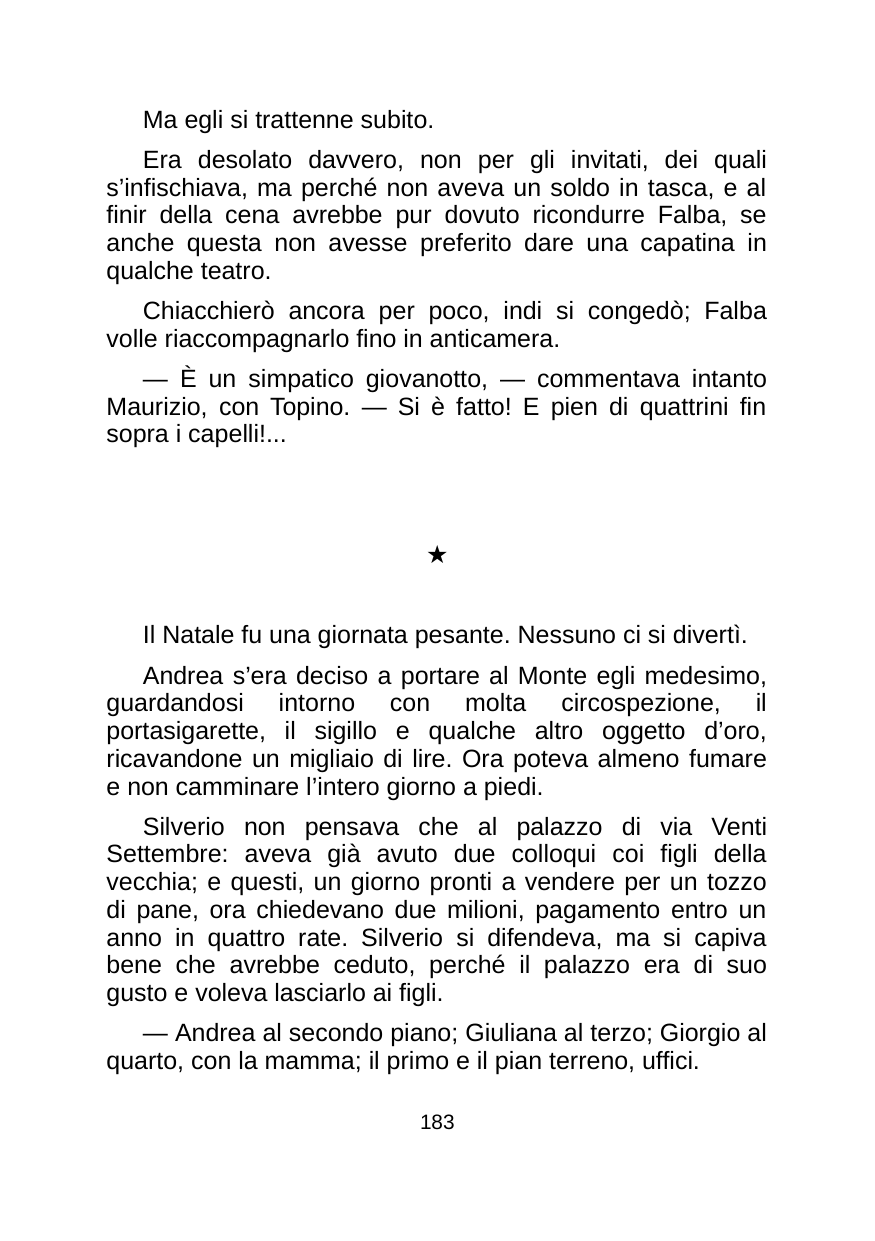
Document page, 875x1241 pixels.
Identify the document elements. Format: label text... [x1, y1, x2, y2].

text Andrea s’era deciso a portare al Monte egli medesimo, guardandosi intorno con molta circospezione, il portasigarette, il sigillo e qualche altro oggetto d’oro, ricavandone un migliaio di lire. Ora poteva almeno fumare e non camminare l’intero giorno a piedi. [106, 662, 768, 801]
text Silverio non pensava che al palazzo di via Venti Settembre: aveva già avuto due colloqui coi figli della vecchia; e questi, un giorno pronti a vendere per un tozzo di pane, ora chiedevano due milioni, pagamento entro un anno in quattro rate. Silverio si difendeva, ma si capiva bene che avrebbe ceduto, perché il palazzo era di suo gusto e voleva lasciarlo ai figli. [106, 813, 768, 1007]
text — È un simpatico giovanotto, — commentava intanto Maurizio, con Topino. — Si è fatto! E pien di quattrini fin sopra i capelli!... [106, 365, 768, 448]
text Ma egli si trattenne subito. [106, 106, 768, 134]
text Il Natale fu una giornata pesante. Nessuno ci si divertì. [106, 622, 768, 649]
text ★ [106, 541, 768, 569]
text Era desolato davvero, non per gli invitati, dei quali s’infischiava, ma perché non aveva un soldo in tasca, e al finir della cena avrebbe pur dovuto ricondurre Falba, se anche questa non avesse preferito dare una capatina in qualche teatro. [106, 146, 768, 285]
text — Andrea al secondo piano; Giuliana al terzo; Giorgio al quarto, con la mamma; il primo e il pian terreno, uffici. [106, 1019, 768, 1075]
text Chiacchierò ancora per poco, indi si congedò; Falba volle riaccompagnarlo fino in anticamera. [106, 297, 768, 353]
